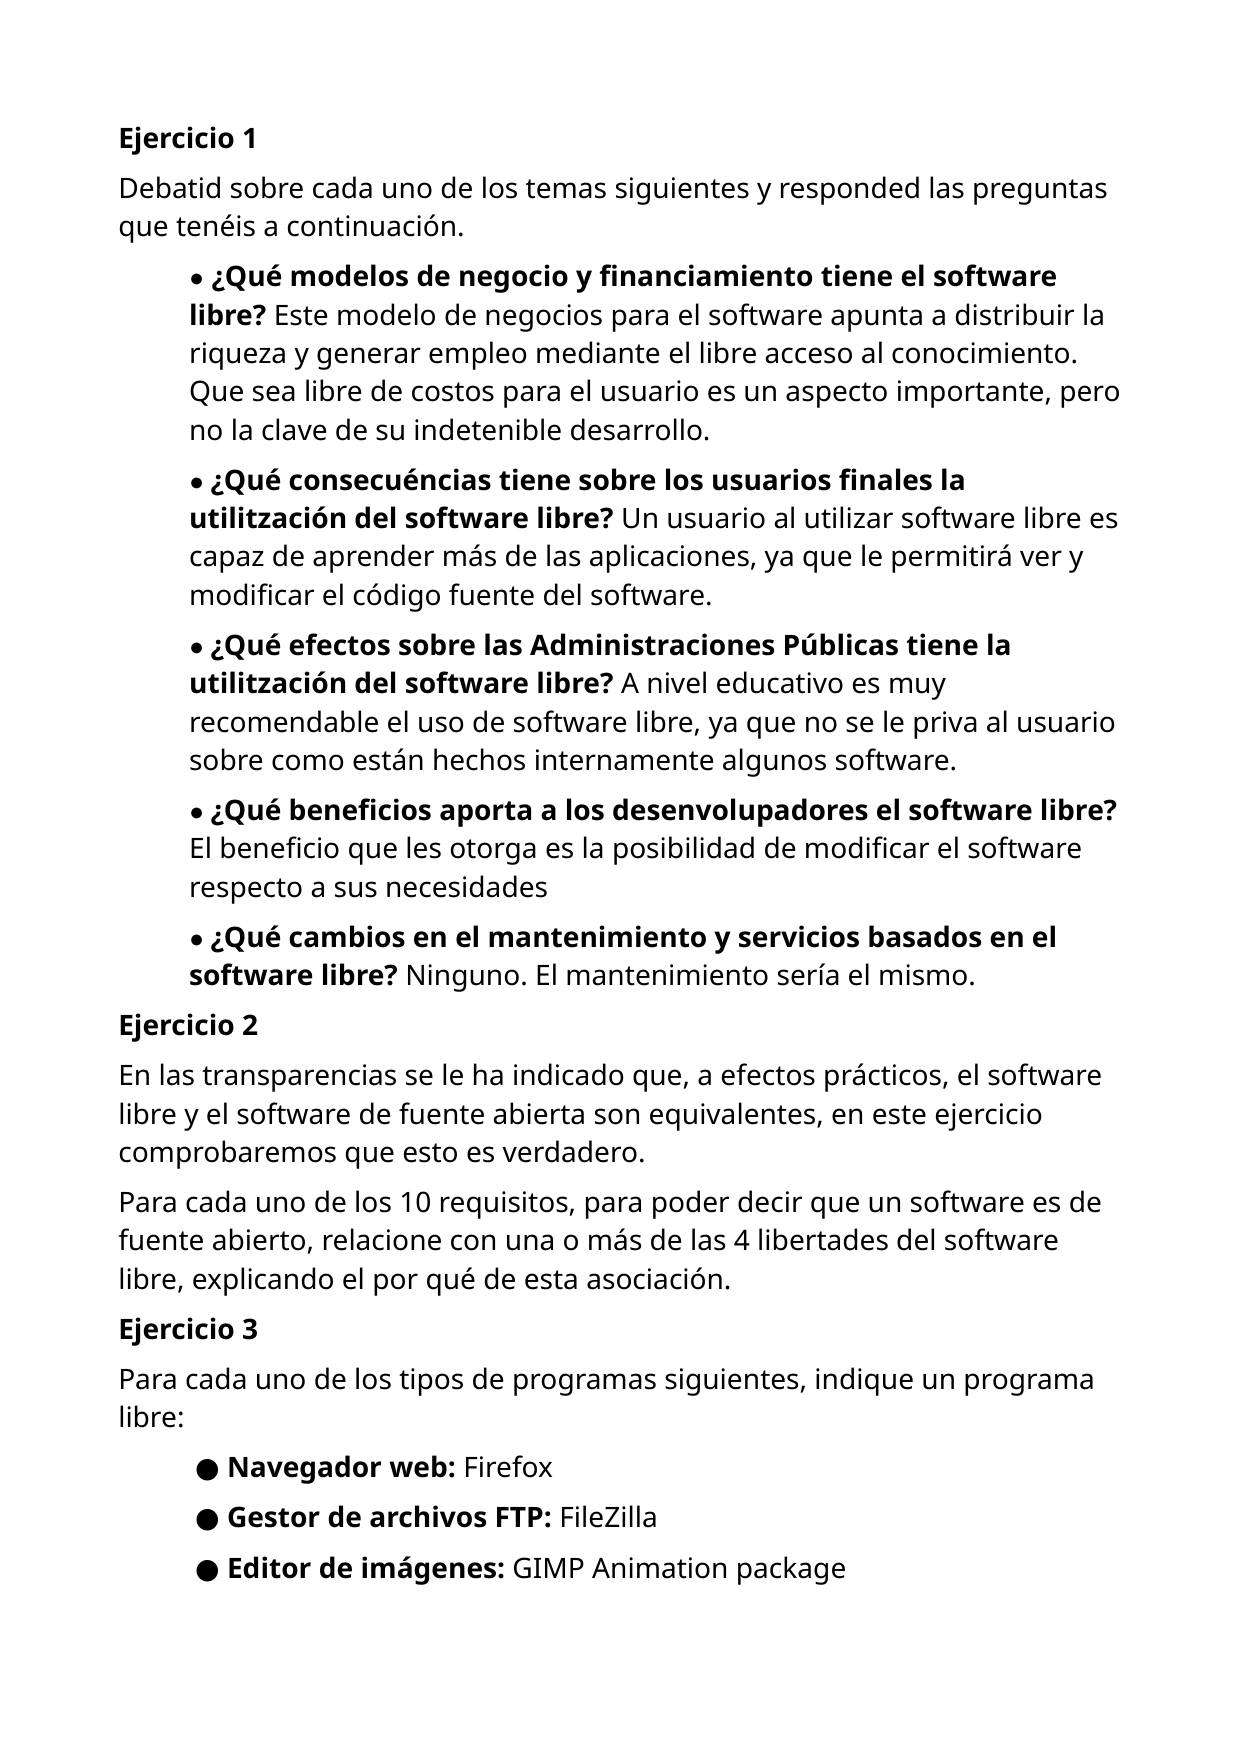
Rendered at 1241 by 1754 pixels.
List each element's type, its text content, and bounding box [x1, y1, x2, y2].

text Ejercicio 3 [118, 1309, 1122, 1347]
text ● ¿Qué modelos de negocio y financiamiento tiene el software libre? Este modelo de negocios para el software apunta a distribuir la riqueza y generar empleo mediante el libre acceso al conocimiento. Que sea libre de costos para el usuario es un aspecto importante, pero no la clave de su indetenible desarrollo. [189, 257, 1122, 448]
text Para cada uno de los tipos de programas siguientes, indique un programa libre: [118, 1359, 1122, 1436]
text Para cada uno de los 10 requisitos, para poder decir que un software es de fuente abierto, relacione con una o más de las 4 libertades del software libre, explicando el por qué de esta asociación. [118, 1182, 1122, 1297]
text ● Editor de imágenes: GIMP Animation package [195, 1548, 1122, 1586]
text Ejercicio 1 [118, 118, 1122, 156]
text ● ¿Qué consecuéncias tiene sobre los usuarios finales la utilitzación del software libre? Un usuario al utilizar software libre es capaz de aprender más de las aplicaciones, ya que le permitirá ver y modificar el código fuente del software. [189, 460, 1122, 613]
text ● Gestor de archivos FTP: FileZilla [195, 1498, 1122, 1536]
text En las transparencias se le ha indicado que, a efectos prácticos, el software libre y el software de fuente abierta son equivalentes, en este ejercicio comprobaremos que esto es verdadero. [118, 1056, 1122, 1171]
text ● ¿Qué efectos sobre las Administraciones Públicas tiene la utilitzación del software libre? A nivel educativo es muy recomendable el uso de software libre, ya que no se le priva al usuario sobre como están hechos internamente algunos software. [189, 625, 1122, 778]
text Debatid sobre cada uno de los temas siguientes y responded las preguntas que tenéis a continuación. [118, 168, 1122, 245]
text Ejercicio 2 [118, 1006, 1122, 1044]
text ● ¿Qué beneficios aporta a los desenvolupadores el software libre? El beneficio que les otorga es la posibilidad de modificar el software respecto a sus necesidades [189, 790, 1122, 905]
text ● Navegador web: Firefox [195, 1448, 1122, 1486]
text ● ¿Qué cambios en el mantenimiento y servicios basados en el software libre? Ninguno. El mantenimiento sería el mismo. [189, 917, 1122, 994]
